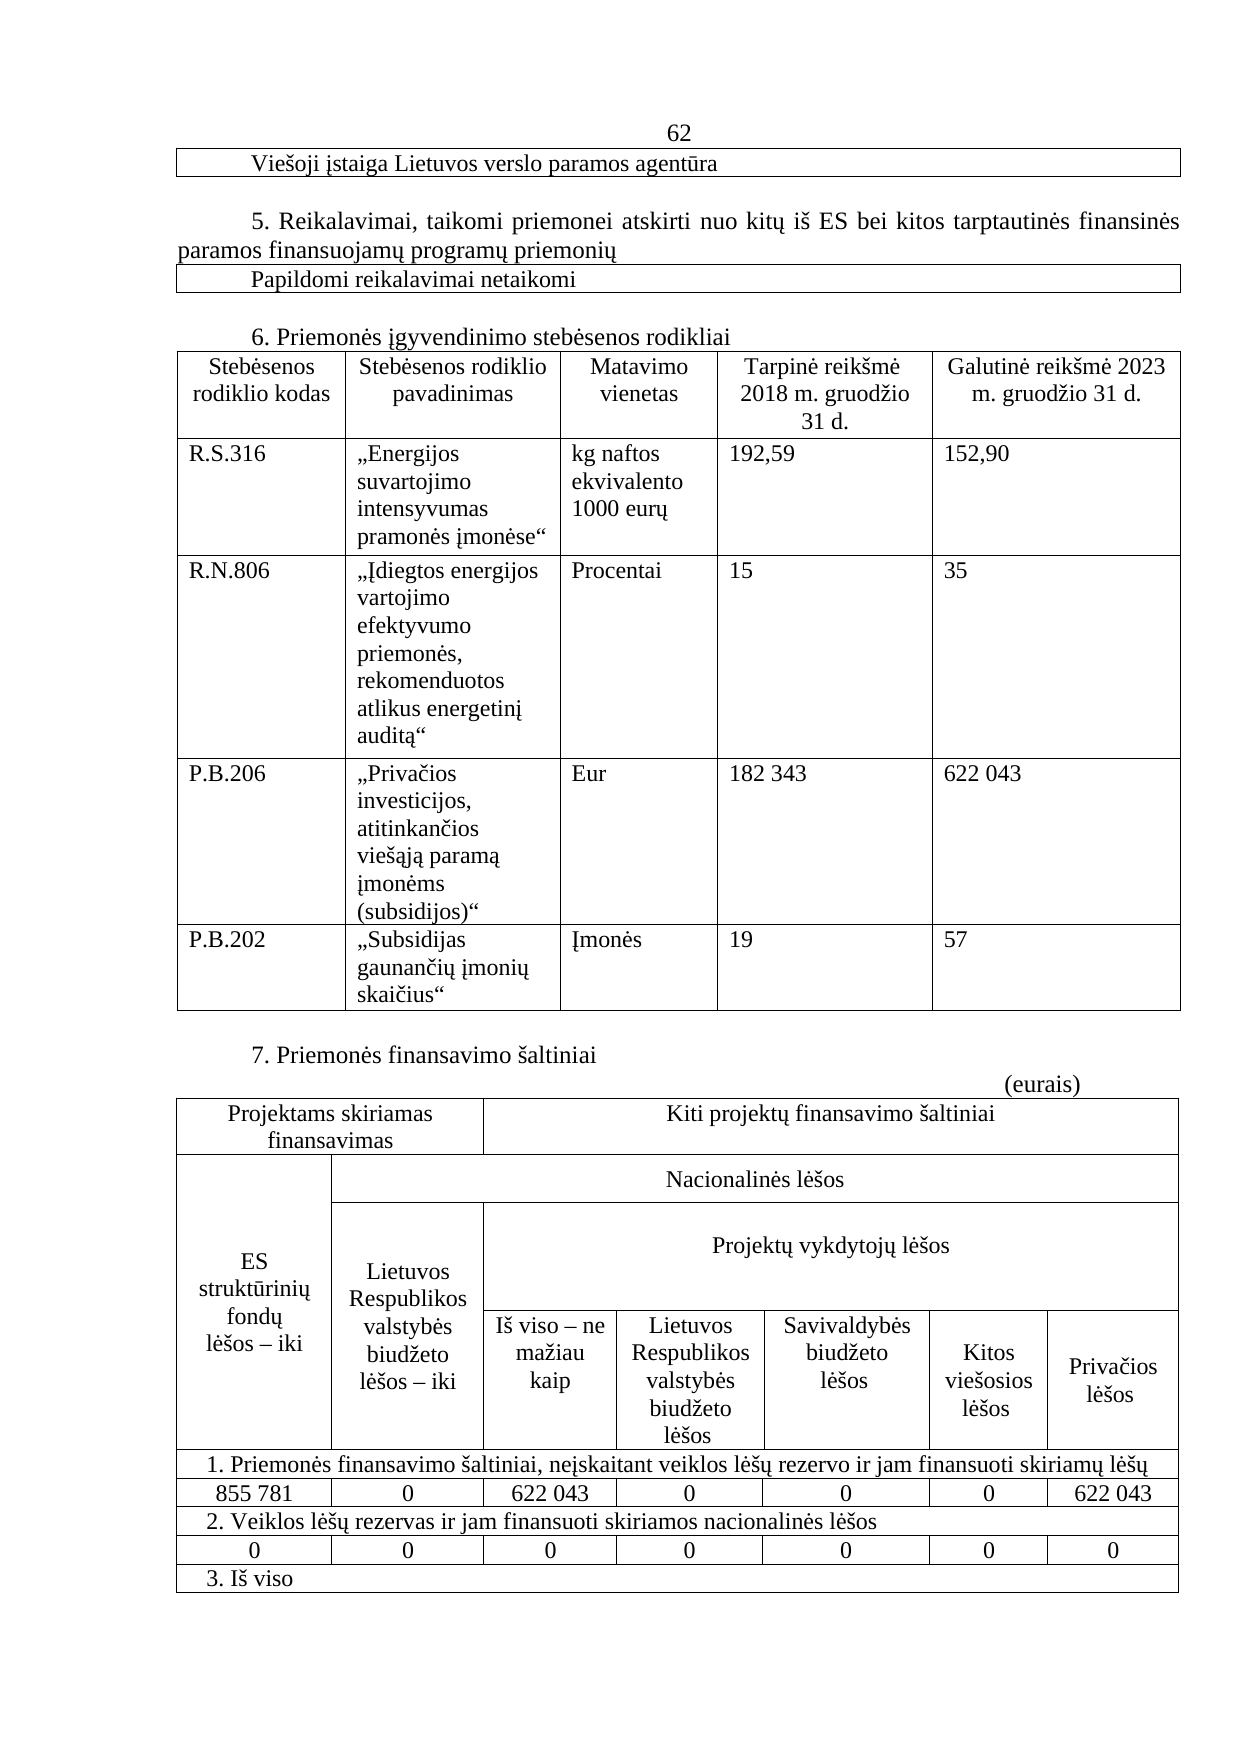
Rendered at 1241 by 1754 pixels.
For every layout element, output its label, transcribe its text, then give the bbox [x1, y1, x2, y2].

table_cell 3. Iš viso [177, 1565, 1178, 1592]
table_cell 0 [177, 1536, 331, 1563]
table_cell 0 [484, 1536, 616, 1563]
table_cell 0 [763, 1536, 929, 1563]
table_cell Procentai [561, 556, 717, 758]
table_cell 15 [718, 556, 932, 758]
table_header Stebėsenos rodiklio kodas [178, 352, 345, 438]
table_cell 192,59 [718, 439, 932, 555]
table_cell Įmonės [561, 925, 717, 1010]
table_cell P.B.206 [178, 759, 345, 924]
table_cell 0 [930, 1479, 1047, 1506]
table_header Viešoji įstaiga Lietuvos verslo paramos agentūra [177, 149, 1180, 176]
table_cell Privačios lėšos [1048, 1311, 1178, 1449]
table_cell R.S.316 [178, 439, 345, 555]
table_cell 152,90 [933, 439, 1180, 555]
table_cell 57 [933, 925, 1180, 1010]
table_cell 0 [332, 1479, 483, 1506]
table_cell „Energijos suvartojimo intensyvumas pramonės įmonėse“ [346, 439, 560, 555]
table_cell „Privačios investicijos, atitinkančios viešąją paramą įmonėms (subsidijos)“ [346, 759, 560, 924]
table_cell R.N.806 [178, 556, 345, 758]
table_cell 182 343 [718, 759, 932, 924]
table_cell 0 [763, 1479, 929, 1506]
table_cell 35 [933, 556, 1180, 758]
table_cell Kitos viešosios lėšos [930, 1311, 1047, 1449]
table_cell 2. Veiklos lėšų rezervas ir jam finansuoti skiriamos nacionalinės lėšos [177, 1507, 1178, 1535]
table_cell 855 781 [177, 1479, 331, 1506]
table_header Papildomi reikalavimai netaikomi [177, 265, 1180, 292]
text 5. Reikalavimai, taikomi priemonei atskirti nuo kitų iš ES bei kitos tarptautinės finansinės paramos finansuojamų programų priemonių [177, 206, 1181, 263]
table_cell „Subsidijas gaunančių įmonių skaičius“ [346, 925, 560, 1010]
table_cell 0 [1048, 1536, 1178, 1563]
table_cell Eur [561, 759, 717, 924]
table_cell 0 [617, 1536, 762, 1563]
table_cell Nacionalinės lėšos [332, 1155, 1178, 1202]
table_header Projektams skiriamas finansavimas [177, 1099, 483, 1154]
table_header Galutinė reikšmė 2023 m. gruodžio 31 d. [933, 352, 1180, 438]
table_cell Projektų vykdytojų lėšos [484, 1203, 1178, 1310]
table_cell Lietuvos Respublikos valstybės biudžeto lėšos – iki [332, 1203, 483, 1449]
table_cell 0 [617, 1479, 762, 1506]
table_cell Iš viso – ne mažiau kaip [484, 1311, 616, 1449]
table_header Stebėsenos rodiklio pavadinimas [346, 352, 560, 438]
table_header Kiti projektų finansavimo šaltiniai [484, 1099, 1178, 1154]
table_cell 622 043 [1048, 1479, 1178, 1506]
table_cell 19 [718, 925, 932, 1010]
text 6. Priemonės įgyvendinimo stebėsenos rodikliai [177, 322, 1181, 351]
table_cell Savivaldybės biudžeto lėšos [765, 1311, 929, 1449]
table_cell ES struktūrinių fondų lėšos – iki [177, 1155, 331, 1449]
table_cell kg naftos ekvivalento 1000 eurų [561, 439, 717, 555]
table_cell „Įdiegtos energijos vartojimo efektyvumo priemonės, rekomenduotos atlikus energetinį auditą“ [346, 556, 560, 758]
text (eurais) [177, 1069, 1181, 1098]
table_cell 1. Priemonės finansavimo šaltiniai, neįskaitant veiklos lėšų rezervo ir jam finansuoti skiriamų lėšų [177, 1450, 1178, 1477]
table_cell 622 043 [933, 759, 1180, 924]
table_header Matavimo vienetas [561, 352, 717, 438]
table_cell P.B.202 [178, 925, 345, 1010]
table_cell 0 [930, 1536, 1047, 1563]
table_cell 0 [332, 1536, 483, 1563]
table_cell 622 043 [484, 1479, 616, 1506]
text 7. Priemonės finansavimo šaltiniai [251, 1040, 1181, 1069]
table_cell Lietuvos Respublikos valstybės biudžeto lėšos [617, 1311, 764, 1449]
table_header Tarpinė reikšmė 2018 m. gruodžio 31 d. [718, 352, 932, 438]
